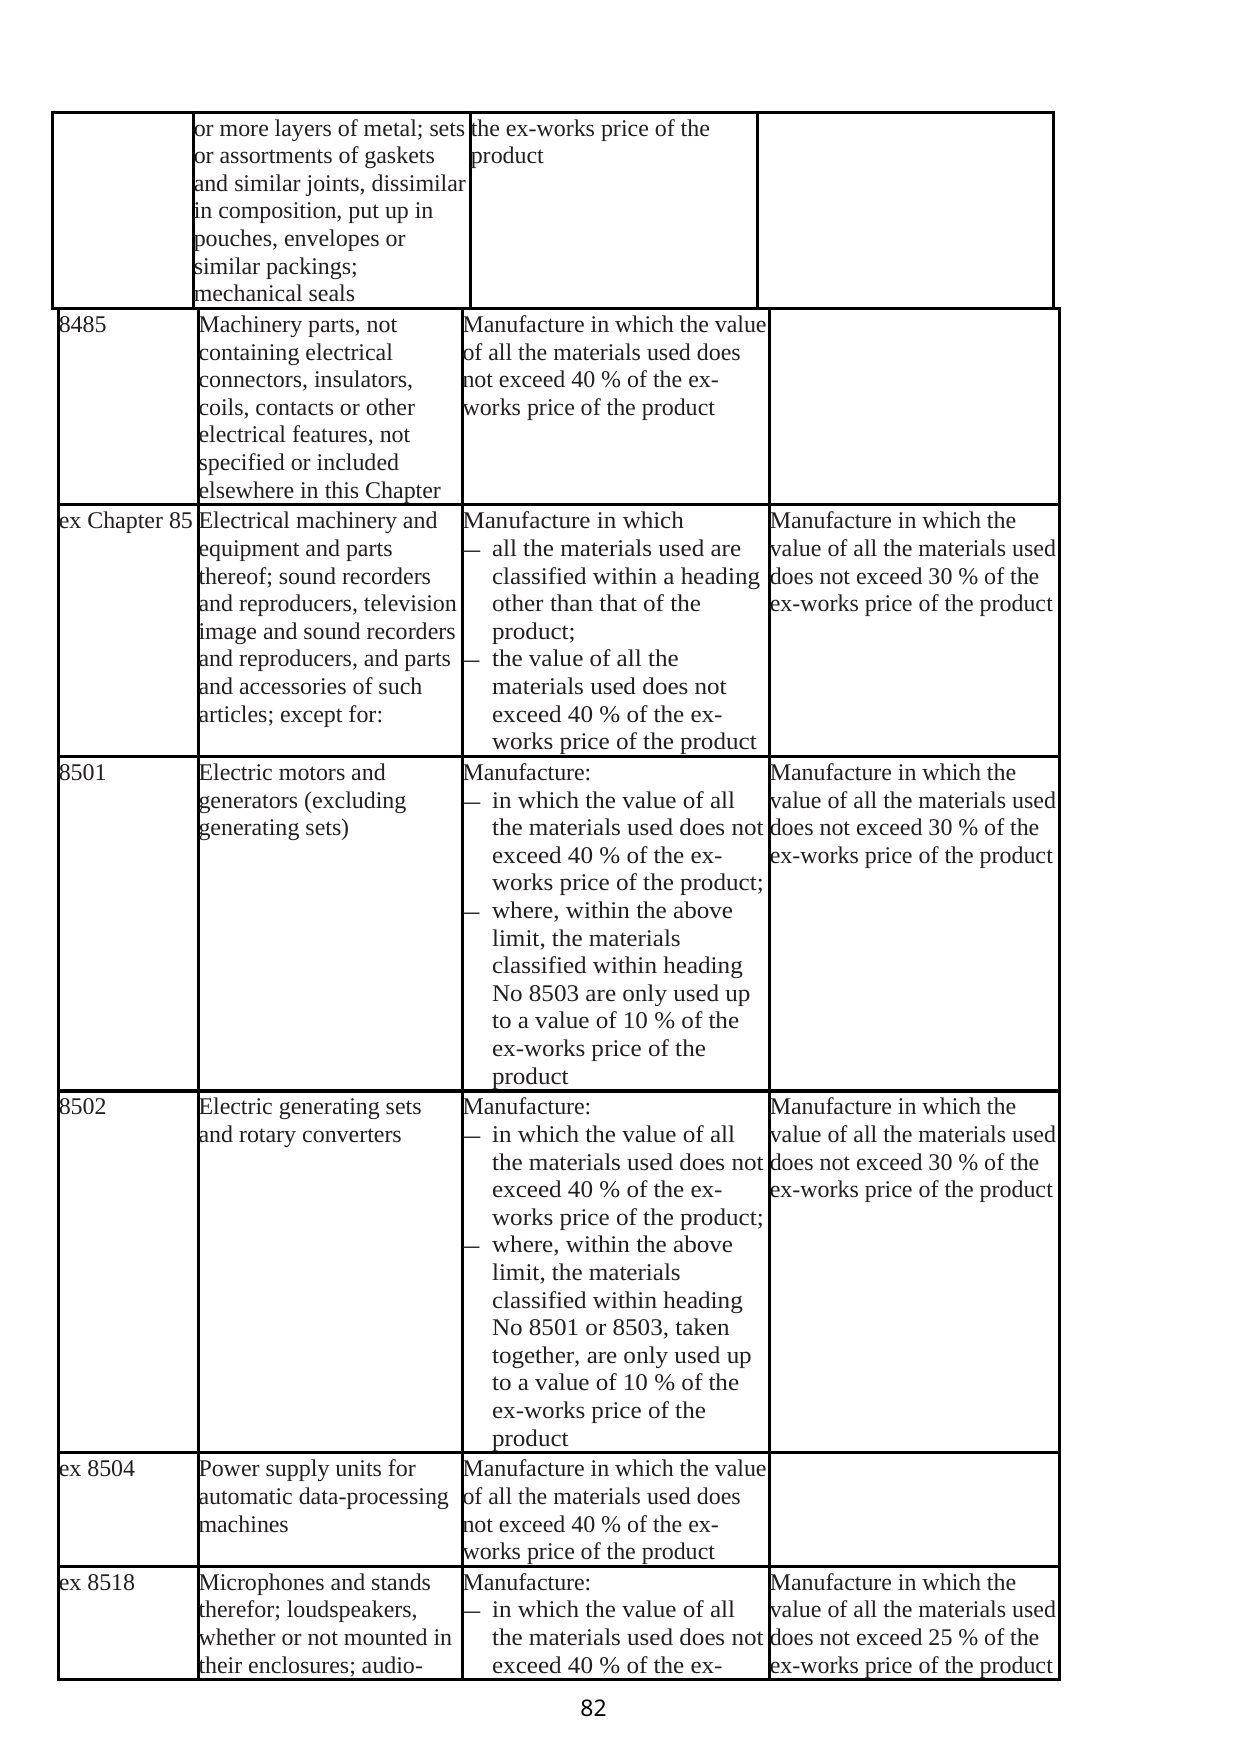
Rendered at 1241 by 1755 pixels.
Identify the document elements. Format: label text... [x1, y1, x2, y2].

table_cell Manufacture in which the value of all the materials used does not exceed 25 % of the ex-works price of the product [771, 1568, 1058, 1678]
table_cell [1055, 111, 1060, 307]
table_cell [1061, 755, 1081, 1089]
table_cell [1081, 307, 1091, 503]
table_cell [1061, 1089, 1081, 1451]
table_cell [1061, 503, 1081, 755]
table_cell [52, 310, 57, 503]
table_cell [759, 114, 1052, 307]
table_cell Manufacture in which the value of all the materials used does not exceed 30 % of the ex-works price of the product [771, 1093, 1058, 1451]
table_cell Electric generating sets and rotary converters [200, 1093, 461, 1451]
table_cell [52, 503, 57, 755]
table_cell [1081, 503, 1091, 755]
table_cell Manufacture: in which the value of all the materials used does not exceed 40 % of the ex-works price of the product; where, within the above limit, the materials classified within heading No 8503 are only used up to a value of 10 % of the ex-works price of the product [464, 758, 768, 1089]
table_cell Manufacture in which the value of all the materials used does not exceed 30 % of the ex-works price of the product [771, 506, 1058, 755]
table_cell Electric motors and generators (excluding generating sets) [200, 758, 461, 1089]
table_cell the ex-works price of the product [472, 114, 756, 307]
table_cell Power supply units for automatic data-processing machines [200, 1454, 461, 1565]
table_cell Manufacture in which the value of all the materials used does not exceed 40 % of the ex-works price of the product [464, 310, 768, 503]
table_cell [1060, 111, 1081, 307]
table_cell [52, 1089, 57, 1451]
table_cell [1061, 1451, 1081, 1565]
table_cell Manufacture in which the value of all the materials used does not exceed 40 % of the ex-works price of the product [464, 1454, 768, 1565]
table_cell 8501 [60, 758, 197, 1089]
table_cell [1061, 1565, 1081, 1678]
table_cell Electrical machinery and equipment and parts thereof; sound recorders and reproducers, television image and sound recorders and reproducers, and parts and accessories of such articles; except for: [200, 506, 461, 755]
table_cell Microphones and stands therefor; loudspeakers, whether or not mounted in their enclosures; audio- [200, 1568, 461, 1678]
table_cell ex 8504 [60, 1454, 197, 1565]
table_cell or more layers of metal; sets or assortments of gaskets and similar joints, dissimilar in composition, put up in pouches, envelopes or similar packings; mechanical seals [195, 114, 469, 307]
table_cell [52, 1451, 57, 1565]
table_cell 8485 [60, 310, 197, 503]
table_cell [1061, 307, 1081, 503]
table_cell ex Chapter 85 [60, 506, 197, 755]
table_cell ex 8518 [60, 1568, 197, 1678]
table_cell [1081, 111, 1091, 307]
table_cell [54, 114, 192, 307]
table_cell Manufacture: in which the value of all the materials used does not exceed 40 % of the ex-works price of the product; where, within the above limit, the materials classified within heading No 8501 or 8503, taken together, are only used up to a value of 10 % of the ex-works price of the product [464, 1093, 768, 1451]
table_cell [52, 1565, 57, 1678]
table_cell Manufacture in which the value of all the materials used does not exceed 30 % of the ex-works price of the product [771, 758, 1058, 1089]
table_cell [1081, 1565, 1091, 1678]
table_cell 8502 [60, 1093, 197, 1451]
table_cell Manufacture: in which the value of all the materials used does not exceed 40 % of the ex- [464, 1568, 768, 1678]
table_cell Manufacture in which all the materials used are classified within a heading other than that of the product; the value of all the materials used does not exceed 40 % of the ex-works price of the product [464, 506, 768, 755]
table_cell [1081, 755, 1091, 1089]
table_cell [1081, 1089, 1091, 1451]
table_cell Machinery parts, not containing electrical connectors, insulators, coils, contacts or other electrical features, not specified or included elsewhere in this Chapter [200, 310, 461, 503]
table_cell [52, 755, 57, 1089]
table_cell [1081, 1451, 1091, 1565]
table_cell [771, 1454, 1058, 1565]
table_cell [771, 310, 1058, 503]
